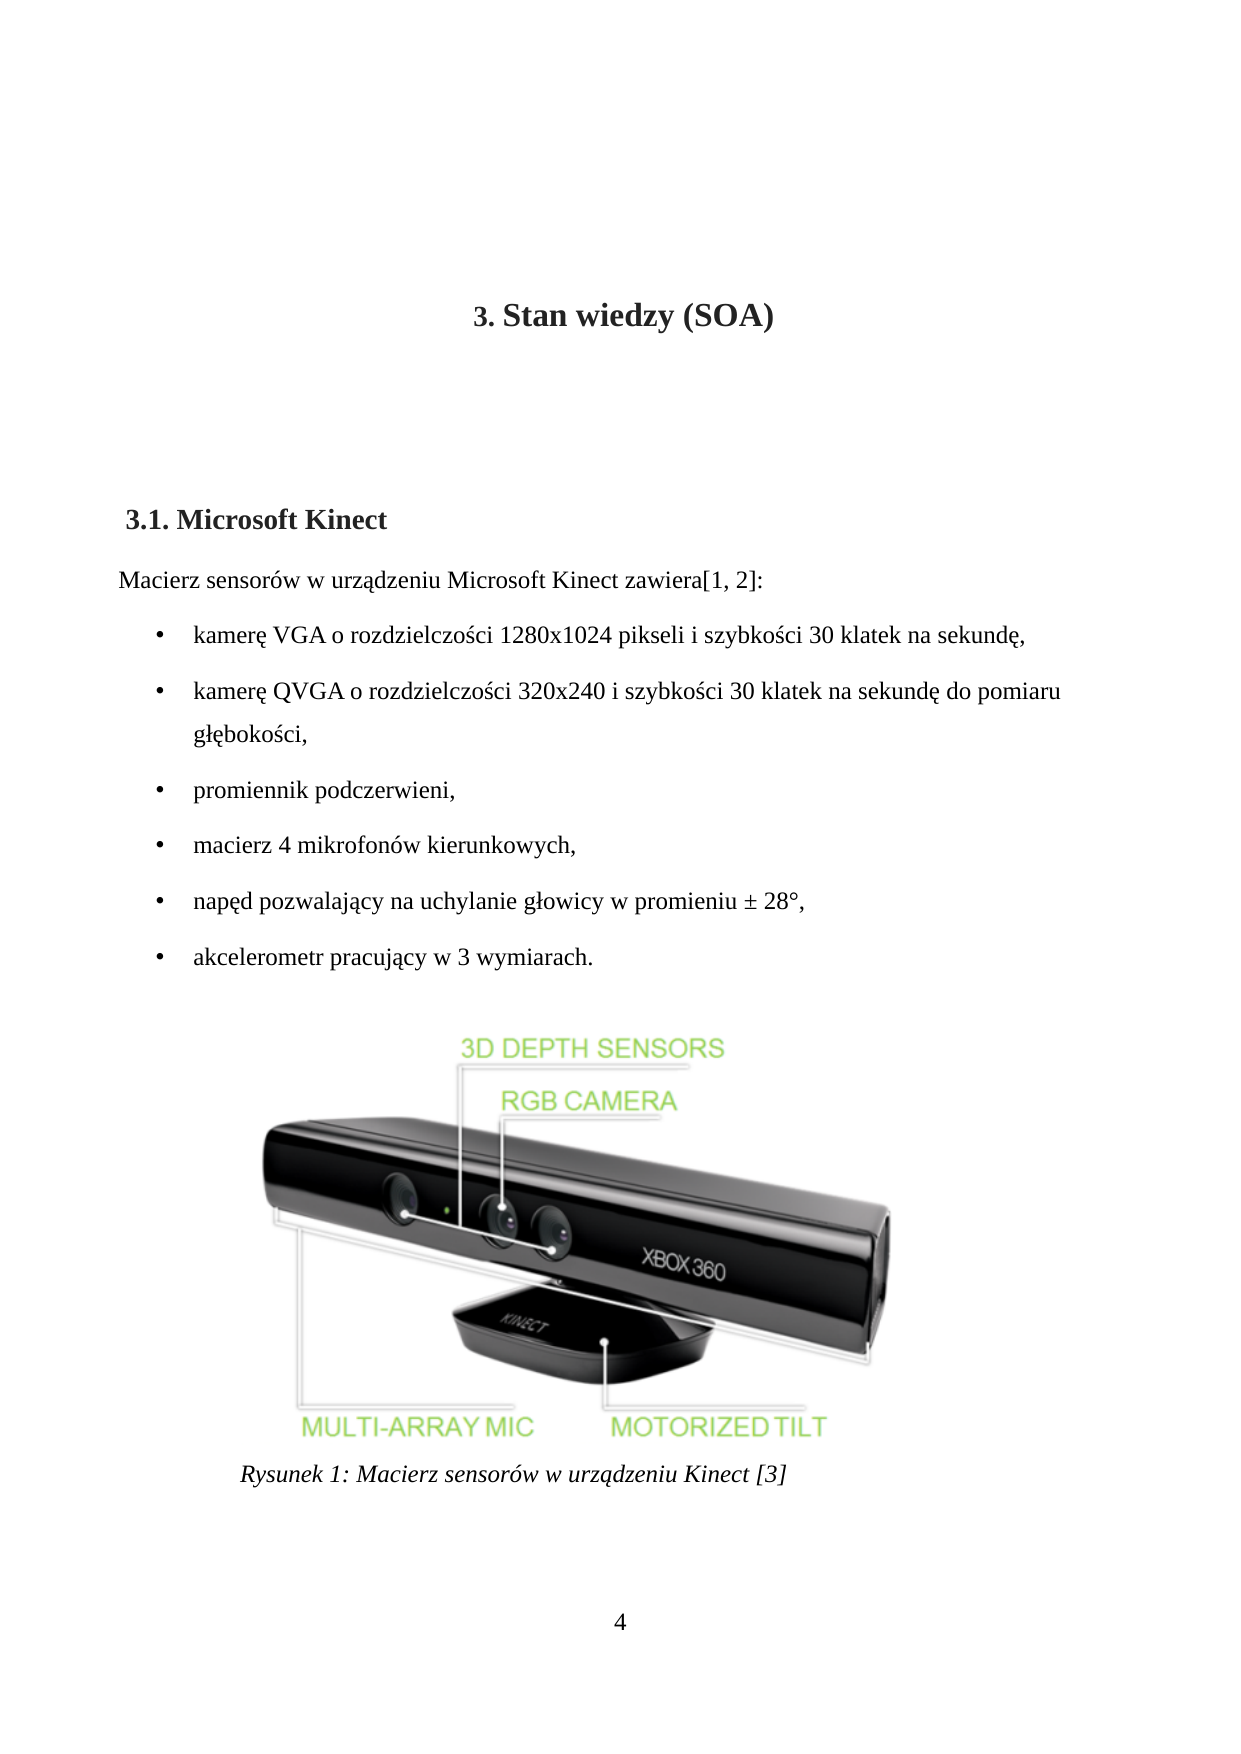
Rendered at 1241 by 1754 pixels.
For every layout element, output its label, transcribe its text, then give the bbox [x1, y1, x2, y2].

list kamerę QVGA o rozdzielczości 320x240 i szybkości 30 klatek na sekundę do pomiaru głębokości, [156, 676, 1122, 748]
picture [240, 1010, 917, 1445]
list napęd pozwalający na uchylanie głowicy w promieniu ± 28°, [156, 886, 1122, 915]
list kamerę VGA o rozdzielczości 1280x1024 pikseli i szybkości 30 klatek na sekundę, [156, 620, 1122, 649]
list macierz 4 mikrofonów kierunkowych, [156, 830, 1122, 859]
list akcelerometr pracujący w 3 wymiarach. [156, 942, 1122, 970]
text Macierz sensorów w urządzeniu Microsoft Kinect zawiera[1, 2]: [118, 565, 1122, 593]
subtitle Microsoft Kinect [118, 502, 1122, 535]
list promiennik podczerwieni, [156, 775, 1122, 803]
text Rysunek 1: Macierz sensorów w urządzeniu Kinect [3] [240, 1445, 916, 1487]
subtitle Stan wiedzy (SOA) [118, 295, 1122, 334]
